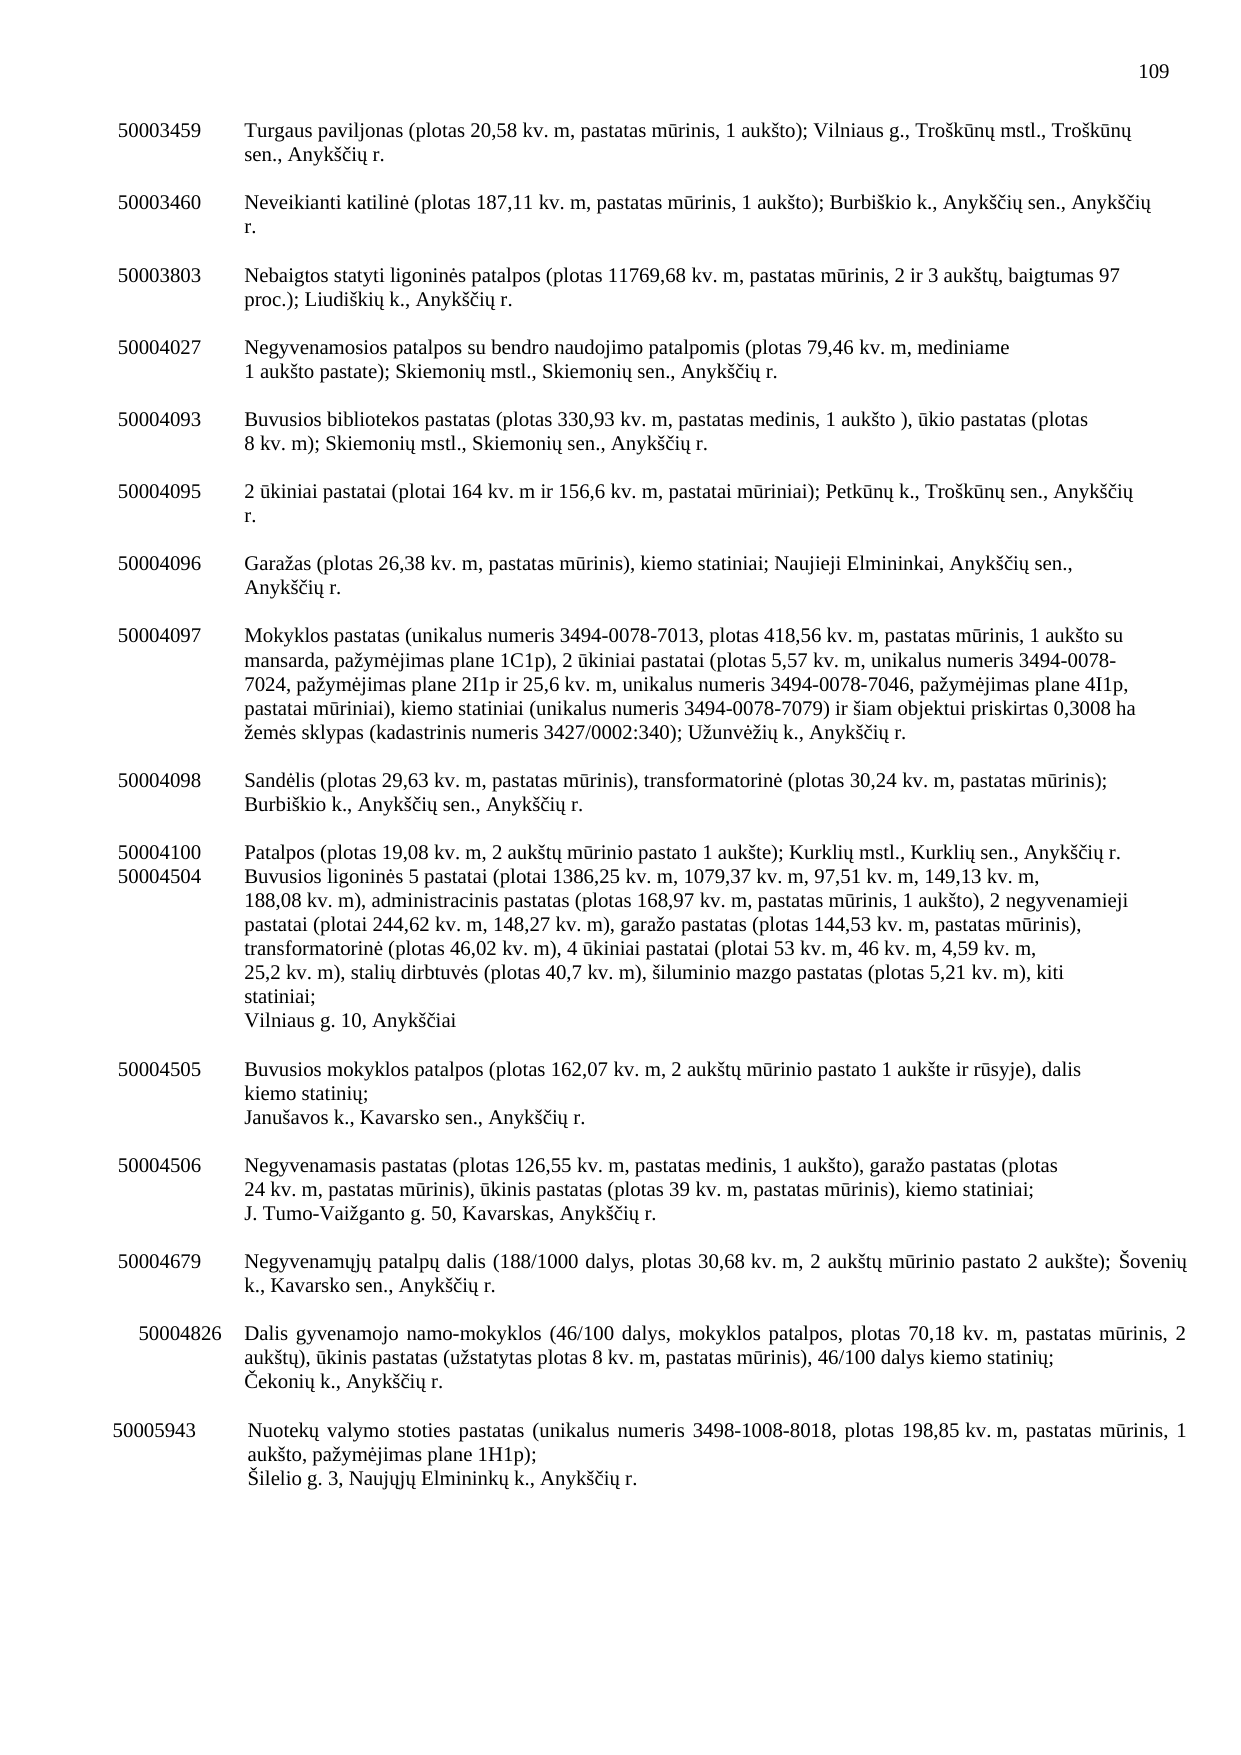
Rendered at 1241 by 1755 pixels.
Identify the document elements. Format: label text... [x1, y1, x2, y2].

table_cell [1163, 1153, 1178, 1225]
table_cell [1207, 1153, 1240, 1225]
table_cell [1198, 479, 1207, 527]
table_cell [1207, 263, 1240, 311]
table_cell [1207, 1321, 1240, 1393]
table_cell [1193, 190, 1198, 238]
table_cell [1193, 551, 1198, 599]
table_cell 50004097 [101, 624, 233, 744]
table_cell [1163, 407, 1178, 455]
table_cell [1148, 768, 1163, 816]
table_cell [1148, 624, 1163, 744]
table_cell [1198, 166, 1207, 190]
table_cell [101, 527, 1198, 551]
table_cell [1193, 335, 1198, 383]
table_cell [1178, 1057, 1192, 1129]
table_cell [1178, 624, 1192, 744]
table_cell Nebaigtos statyti ligoninės patalpos (plotas 11769,68 kv. m, pastatas mūrinis, 2 ir 3 aukštų, baigtumas 97 proc.); Liudiškių k., Anykščių r. [233, 263, 1148, 311]
table_cell [1207, 311, 1240, 335]
table_cell [1178, 263, 1192, 311]
table_cell [101, 1297, 1198, 1321]
table_cell [1207, 1394, 1240, 1417]
table_cell [1148, 118, 1163, 166]
table_cell Mokyklos pastatas (unikalus numeris 3494-0078-7013, plotas 418,56 kv. m, pastatas mūrinis, 1 aukšto su mansarda, pažymėjimas plane 1C1p), 2 ūkiniai pastatai (plotas 5,57 kv. m, unikalus numeris 3494-0078-7024, pažymėjimas plane 2I1p ir 25,6 kv. m, unikalus numeris 3494-0078-7046, pažymėjimas plane 4I1p, pastatai mūriniai), kiemo statiniai (unikalus numeris 3494-0078-7079) ir šiam objektui priskirtas 0,3008 ha žemės sklypas (kadastrinis numeris 3427/0002:340); Užunvėžių k., Anykščių r. [233, 624, 1148, 744]
table_cell [1198, 239, 1207, 262]
table_cell [101, 744, 1198, 768]
table_cell [1148, 407, 1163, 455]
table_cell [1207, 190, 1240, 238]
table_cell [1193, 1153, 1198, 1225]
table_cell [1193, 263, 1198, 311]
table_cell [101, 599, 1198, 623]
table_cell [1198, 1153, 1207, 1225]
table_cell Nuotekų valymo stoties pastatas (unikalus numeris 3498-1008-8018, plotas 198,85 kv. m, pastatas mūrinis, 1 aukšto, pažymėjimas plane 1H1p); Šilelio g. 3, Naujųjų Elmininkų k., Anykščių r. [233, 1418, 1198, 1514]
table_cell [1207, 551, 1240, 599]
table_cell [101, 1129, 1198, 1153]
table_cell [1198, 1129, 1207, 1153]
table_cell [1178, 407, 1192, 455]
table_cell [1198, 864, 1207, 1032]
table_cell [1207, 383, 1240, 407]
table_cell Buvusios bibliotekos pastatas (plotas 330,93 kv. m, pastatas medinis, 1 aukšto ), ūkio pastatas (plotas 8 kv. m); Skiemonių mstl., Skiemonių sen., Anykščių r. [233, 407, 1148, 455]
table_cell Dalis gyvenamojo namo-mokyklos (46/100 dalys, mokyklos patalpos, plotas 70,18 kv. m, pastatas mūrinis, 2 aukštų), ūkinis pastatas (užstatytas plotas 8 kv. m, pastatas mūrinis), 46/100 dalys kiemo statinių; Čekonių k., Anykščių r. [233, 1321, 1198, 1393]
table_cell [1193, 479, 1198, 527]
table_cell [1193, 407, 1198, 455]
table_cell Patalpos (plotas 19,08 kv. m, 2 aukštų mūrinio pastato 1 aukšte); Kurklių mstl., Kurklių sen., Anykščių r. [233, 840, 1148, 864]
table_cell [1163, 624, 1178, 744]
table_cell [1163, 864, 1178, 1032]
table_cell [1207, 768, 1240, 816]
table_cell 2 ūkiniai pastatai (plotai 164 kv. m ir 156,6 kv. m, pastatai mūriniai); Petkūnų k., Troškūnų sen., Anykščių r. [233, 479, 1148, 527]
table_cell [1198, 768, 1207, 816]
table_cell [1207, 864, 1240, 1032]
table_cell [1198, 407, 1207, 455]
table_cell 50004096 [101, 551, 233, 599]
table_cell [1193, 1057, 1198, 1129]
table_cell 50004093 [101, 407, 233, 455]
table_cell Neveikianti katilinė (plotas 187,11 kv. m, pastatas mūrinis, 1 aukšto); Burbiškio k., Anykščių sen., Anykščių r. [233, 190, 1178, 238]
table_cell [1198, 1033, 1207, 1057]
table_cell 50003803 [101, 263, 233, 311]
table_cell [1198, 1321, 1207, 1393]
table_cell [1148, 551, 1163, 599]
table_cell [1198, 1249, 1207, 1297]
table_cell [1178, 840, 1192, 864]
table_cell [1207, 1297, 1240, 1321]
table_cell [1163, 840, 1178, 864]
table_cell [1198, 1057, 1207, 1129]
table_cell [1207, 166, 1240, 190]
table_cell [1193, 864, 1198, 1032]
table_cell [1148, 864, 1163, 1032]
table_cell 50004098 [101, 768, 233, 816]
table_cell [1207, 118, 1240, 166]
table_cell [1198, 1225, 1207, 1249]
table_cell [1198, 335, 1207, 383]
table_cell [1178, 864, 1192, 1032]
table_cell 50004826 [101, 1321, 233, 1393]
table_cell [1207, 1225, 1240, 1249]
table_cell [1178, 190, 1192, 238]
table_cell Buvusios mokyklos patalpos (plotas 162,07 kv. m, 2 aukštų mūrinio pastato 1 aukšte ir rūsyje), dalis kiemo statinių; Janušavos k., Kavarsko sen., Anykščių r. [233, 1057, 1148, 1129]
table_cell [1207, 479, 1240, 527]
table_cell 50005943 [101, 1418, 233, 1514]
table_cell [1163, 118, 1178, 166]
table_cell [1163, 335, 1178, 383]
table_cell [1198, 1418, 1207, 1514]
table_cell [1207, 1418, 1240, 1514]
table_cell [1198, 599, 1207, 623]
table_cell [1207, 599, 1240, 623]
table_cell [101, 1033, 1198, 1057]
table_cell Garažas (plotas 26,38 kv. m, pastatas mūrinis), kiemo statiniai; Naujieji Elmininkai, Anykščių sen., Anykščių r. [233, 551, 1148, 599]
table_cell Buvusios ligoninės 5 pastatai (plotai 1386,25 kv. m, 1079,37 kv. m, 97,51 kv. m, 149,13 kv. m, 188,08 kv. m), administracinis pastatas (plotas 168,97 kv. m, pastatas mūrinis, 1 aukšto), 2 negyvenamieji pastatai (plotai 244,62 kv. m, 148,27 kv. m), garažo pastatas (plotas 144,53 kv. m, pastatas mūrinis), transformatorinė (plotas 46,02 kv. m), 4 ūkiniai pastatai (plotai 53 kv. m, 46 kv. m, 4,59 kv. m, 25,2 kv. m), stalių dirbtuvės (plotas 40,7 kv. m), šiluminio mazgo pastatas (plotas 5,21 kv. m), kiti statiniai; Vilniaus g. 10, Anykščiai [233, 864, 1148, 1032]
table_cell [1198, 1297, 1207, 1321]
table_cell [1207, 335, 1240, 383]
table_cell [1198, 816, 1207, 840]
table_cell [101, 455, 1198, 479]
table_cell [1198, 311, 1207, 335]
table_cell 50004679 [101, 1249, 233, 1297]
table_cell [1198, 118, 1207, 166]
table_cell [1207, 840, 1240, 864]
table_cell [1198, 190, 1207, 238]
table_cell [1148, 335, 1163, 383]
table_cell Negyvenamųjų patalpų dalis (188/1000 dalys, plotas 30,68 kv. m, 2 aukštų mūrinio pastato 2 aukšte); Šovenių k., Kavarsko sen., Anykščių r. [233, 1249, 1198, 1297]
table_cell [1198, 840, 1207, 864]
table_cell [1207, 1129, 1240, 1153]
table_cell [1198, 1394, 1207, 1417]
table_cell Negyvenamosios patalpos su bendro naudojimo patalpomis (plotas 79,46 kv. m, mediniame 1 aukšto pastate); Skiemonių mstl., Skiemonių sen., Anykščių r. [233, 335, 1148, 383]
table_cell [1163, 479, 1178, 527]
table_cell [1178, 335, 1192, 383]
table_cell 50004027 [101, 335, 233, 383]
table_cell [1178, 551, 1192, 599]
table_cell [1163, 768, 1178, 816]
table_cell [1148, 1057, 1163, 1129]
table_cell [1207, 1033, 1240, 1057]
table_cell [1207, 624, 1240, 744]
table_cell [1207, 744, 1240, 768]
table_cell [1198, 455, 1207, 479]
table_cell [1207, 239, 1240, 262]
table_cell [101, 1225, 1198, 1249]
table_cell [1207, 816, 1240, 840]
table_cell [1163, 1057, 1178, 1129]
table_cell [1193, 840, 1198, 864]
table_cell [1148, 263, 1163, 311]
table_cell [101, 1394, 1198, 1417]
table_cell [101, 383, 1198, 407]
table_cell [1178, 479, 1192, 527]
table_cell [101, 816, 1198, 840]
table_cell [1163, 263, 1178, 311]
table_cell [1207, 1057, 1240, 1129]
table_cell [1148, 840, 1163, 864]
table_cell [1193, 624, 1198, 744]
table_cell 50003460 [101, 190, 233, 238]
table_cell [1207, 407, 1240, 455]
table_cell 50004095 [101, 479, 233, 527]
table_cell [1198, 263, 1207, 311]
table_cell [1193, 768, 1198, 816]
table_cell [1178, 1153, 1192, 1225]
table_cell 50004100 [101, 840, 233, 864]
table_cell [1207, 1249, 1240, 1297]
table_cell Sandėlis (plotas 29,63 kv. m, pastatas mūrinis), transformatorinė (plotas 30,24 kv. m, pastatas mūrinis); Burbiškio k., Anykščių sen., Anykščių r. [233, 768, 1148, 816]
table_cell 50004506 [101, 1153, 233, 1225]
table_cell [1163, 551, 1178, 599]
table_cell [1148, 1153, 1163, 1225]
table_cell [1178, 118, 1192, 166]
table_cell [1198, 551, 1207, 599]
table_cell [101, 239, 1198, 262]
table_cell [1198, 383, 1207, 407]
table_cell Negyvenamasis pastatas (plotas 126,55 kv. m, pastatas medinis, 1 aukšto), garažo pastatas (plotas 24 kv. m, pastatas mūrinis), ūkinis pastatas (plotas 39 kv. m, pastatas mūrinis), kiemo statiniai; J. Tumo-Vaižganto g. 50, Kavarskas, Anykščių r. [233, 1153, 1148, 1225]
table_cell Turgaus paviljonas (plotas 20,58 kv. m, pastatas mūrinis, 1 aukšto); Vilniaus g., Troškūnų mstl., Troškūnų sen., Anykščių r. [233, 118, 1148, 166]
table_cell 50004505 [101, 1057, 233, 1129]
table_cell [1207, 455, 1240, 479]
table_cell [1148, 479, 1163, 527]
table_cell [1178, 768, 1192, 816]
table_cell 50004504 [101, 864, 233, 1032]
table_cell [1198, 624, 1207, 744]
table_cell [101, 166, 1198, 190]
table_cell [1198, 744, 1207, 768]
table_cell [1198, 527, 1207, 551]
table_cell [101, 311, 1198, 335]
table_cell [1193, 118, 1198, 166]
table_cell 50003459 [101, 118, 233, 166]
table_cell [1207, 527, 1240, 551]
